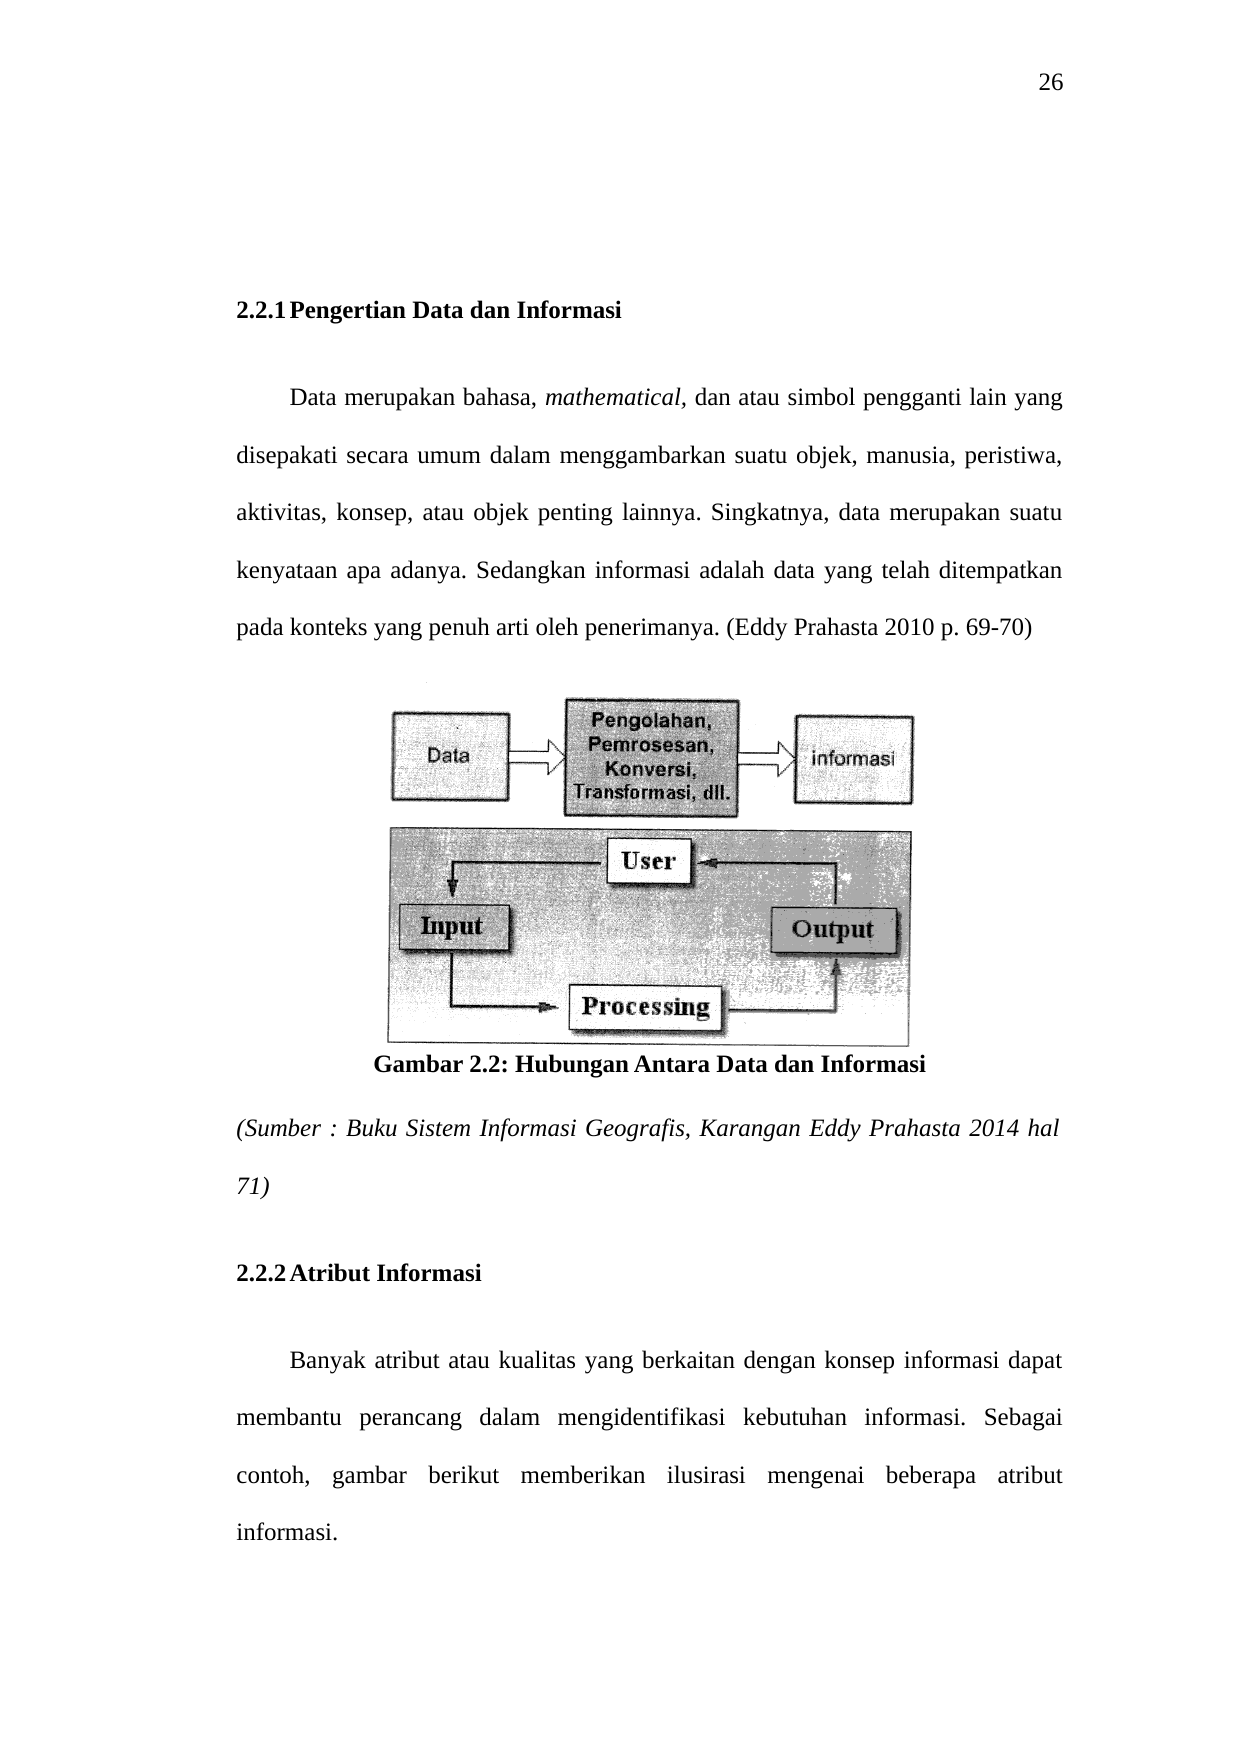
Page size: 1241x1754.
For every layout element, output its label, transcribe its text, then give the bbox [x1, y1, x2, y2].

text (Sumber : Buku Sistem Informasi Geografis, Karangan Eddy Prahasta 2014 hal 71) [236, 670, 1063, 1199]
text Banyak atribut atau kualitas yang berkaitan dengan konsep informasi dapat membantu perancang dalam mengidentifikasi kebutuhan informasi. Sebagai contoh, gambar berikut memberikan ilusirasi mengenai beberapa atribut informasi. [236, 1345, 1063, 1546]
subtitle 2.2.2 Atribut Informasi [236, 1258, 1063, 1287]
text Gambar 2.2: Hubungan Antara Data dan Informasi [373, 1049, 926, 1077]
text Data merupakan bahasa, mathematical, dan atau simbol pengganti lain yang disepakati secara umum dalam menggambarkan suatu objek, manusia, peristiwa, aktivitas, konsep, atau objek penting lainnya. Singkatnya, data merupakan suatu kenyataan apa adanya. Sedangkan informasi adalah data yang telah ditempatkan pada konteks yang penuh arti oleh penerimanya. (Eddy Prahasta 2010 p. 69-70) [236, 382, 1063, 641]
picture [373, 682, 927, 1049]
subtitle 2.2.1 Pengertian Data dan Informasi [236, 295, 1063, 324]
